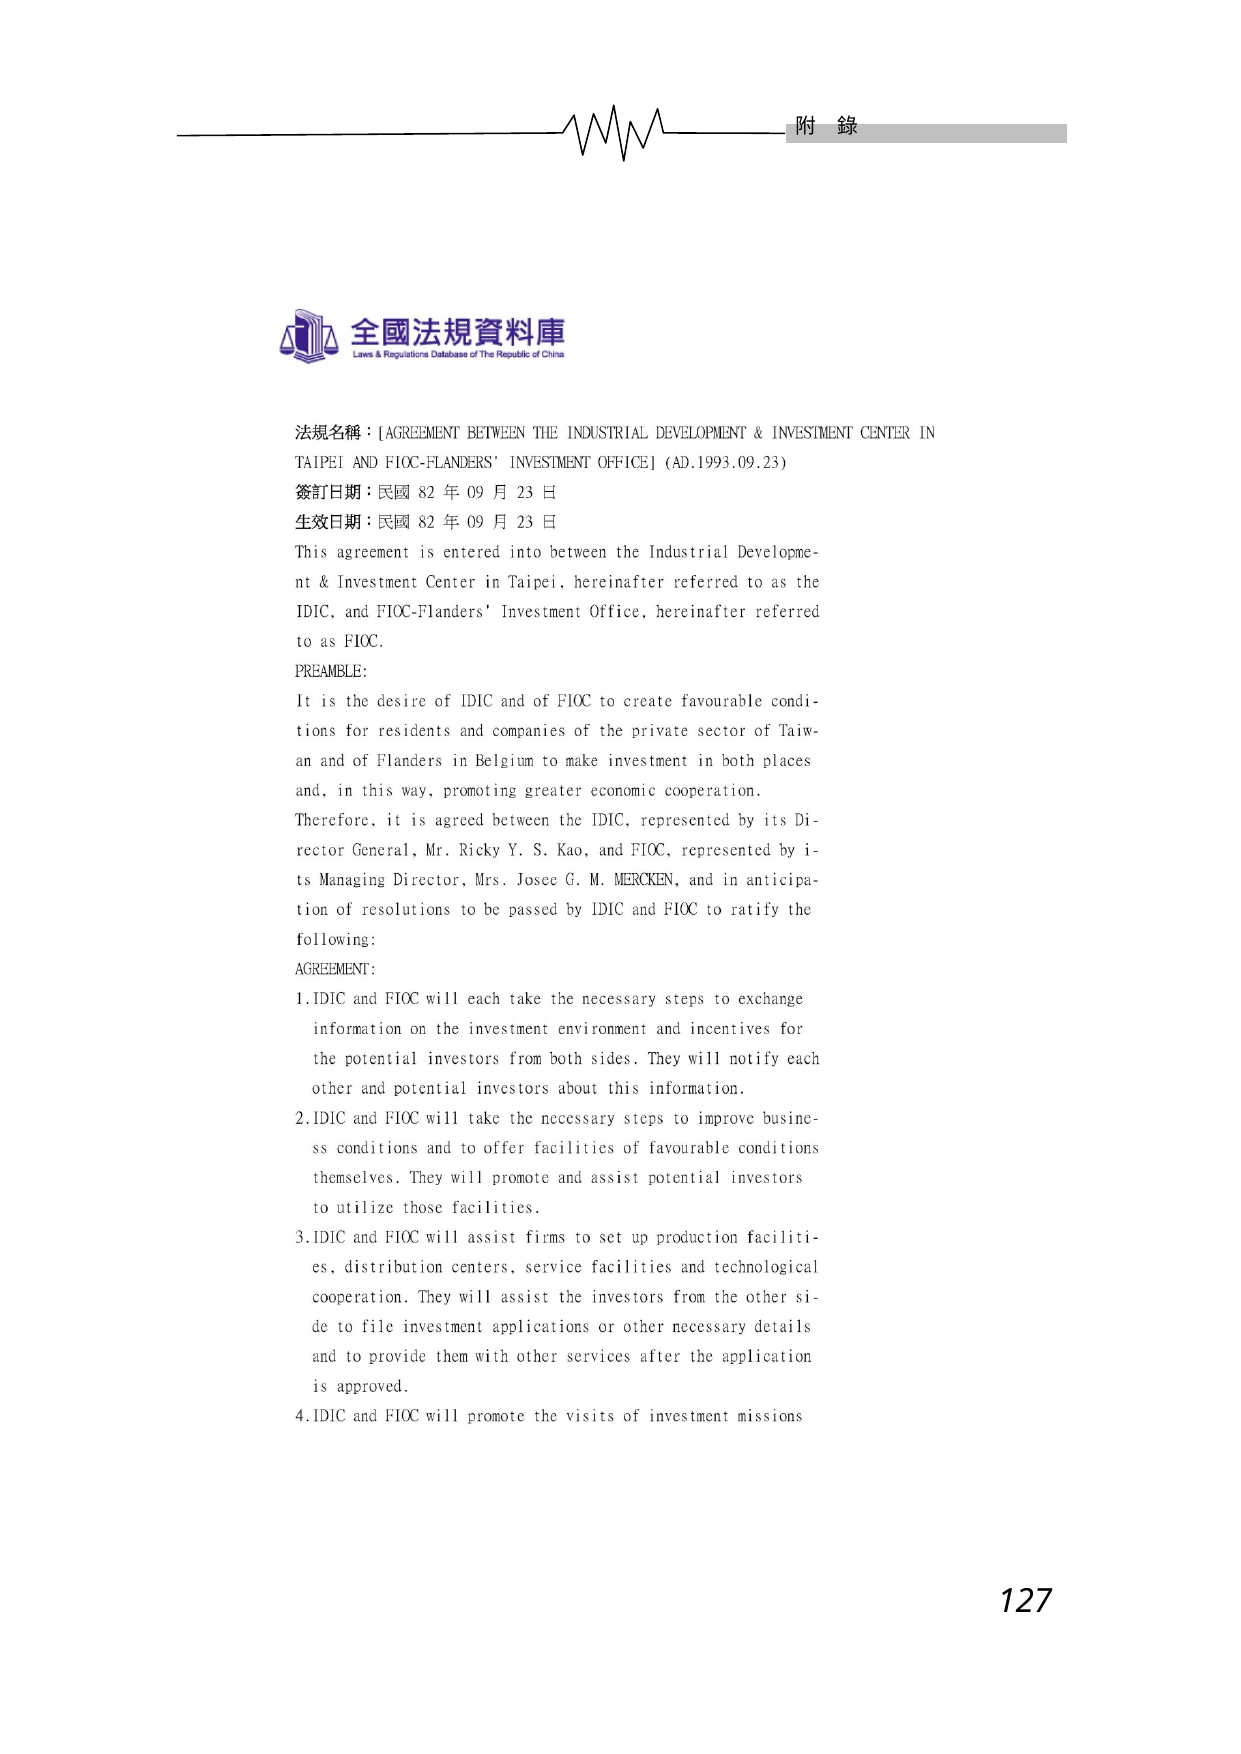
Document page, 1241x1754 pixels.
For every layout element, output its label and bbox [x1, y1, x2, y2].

picture [182, 276, 1069, 1530]
